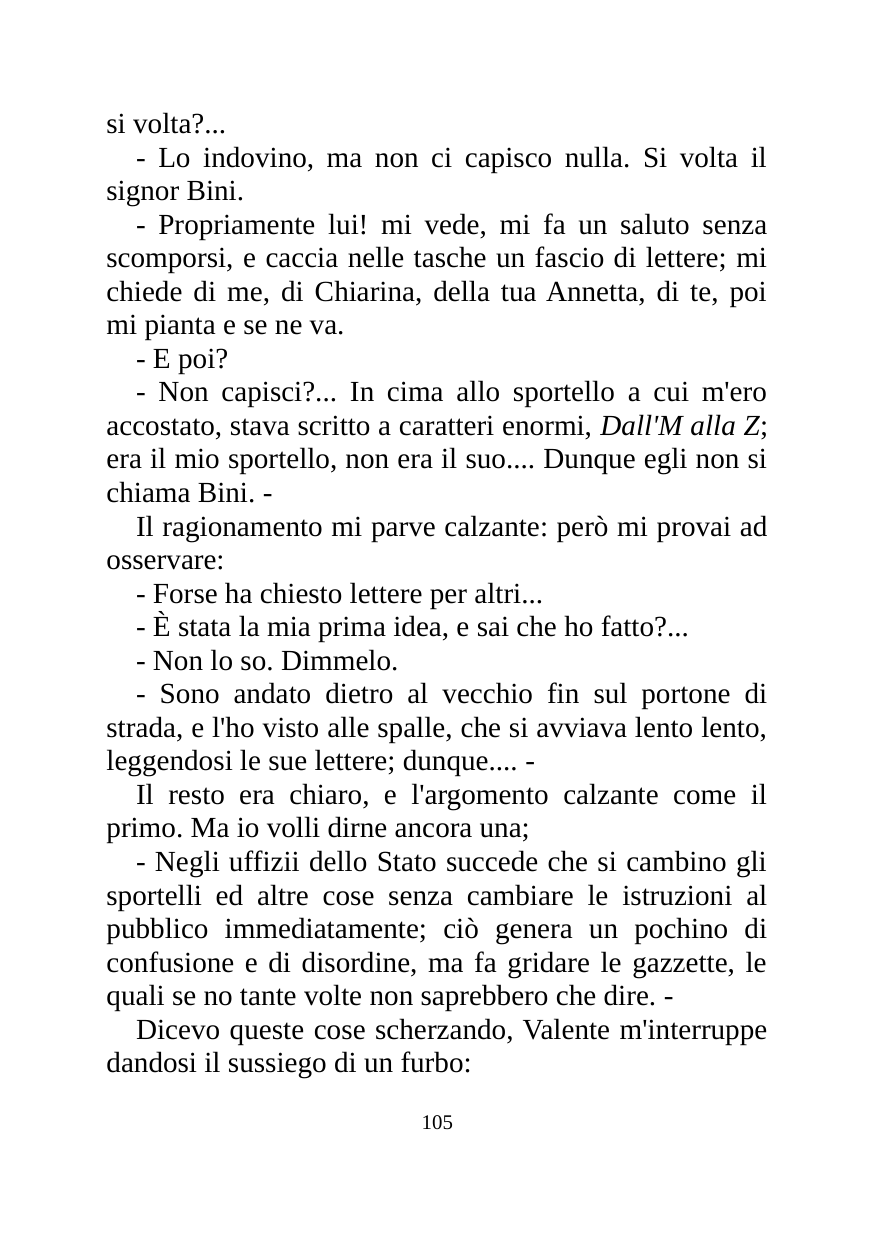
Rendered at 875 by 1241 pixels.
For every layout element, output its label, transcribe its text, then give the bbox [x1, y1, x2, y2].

text - E poi? [106, 341, 768, 374]
text - È stata la mia prima idea, e sai che ho fatto?... [106, 609, 768, 643]
text - Non lo so. Dimmelo. [106, 643, 768, 676]
text - Sono andato dietro al vecchio fin sul portone di strada, e l'ho visto alle spalle, che si avviava lento lento, leggendosi le sue lettere; dunque.... - [106, 676, 768, 777]
text si volta?... [106, 106, 768, 140]
text - Lo indovino, ma non ci capisco nulla. Si volta il signor Bini. [106, 140, 768, 207]
text - Propriamente lui! mi vede, mi fa un saluto senza scomporsi, e caccia nelle tasche un fascio di lettere; mi chiede di me, di Chiarina, della tua Annetta, di te, poi mi pianta e se ne va. [106, 207, 768, 341]
text - Non capisci?... In cima allo sportello a cui m'ero accostato, stava scritto a caratteri enormi, Dall'M alla Z; era il mio sportello, non era il suo.... Dunque egli non si chiama Bini. - [106, 374, 768, 509]
text Il resto era chiaro, e l'argomento calzante come il primo. Ma io volli dirne ancora una; [106, 777, 768, 844]
text Dicevo queste cose scherzando, Valente m'interruppe dandosi il sussiego di un furbo: [106, 1012, 768, 1079]
text - Negli uffizii dello Stato succede che si cambino gli sportelli ed altre cose senza cambiare le istruzioni al pubblico immediatamente; ciò genera un pochino di confusione e di disordine, ma fa gridare le gazzette, le quali se no tante volte non saprebbero che dire. - [106, 844, 768, 1012]
text - Forse ha chiesto lettere per altri... [106, 576, 768, 609]
text Il ragionamento mi parve calzante: però mi provai ad osservare: [106, 509, 768, 576]
